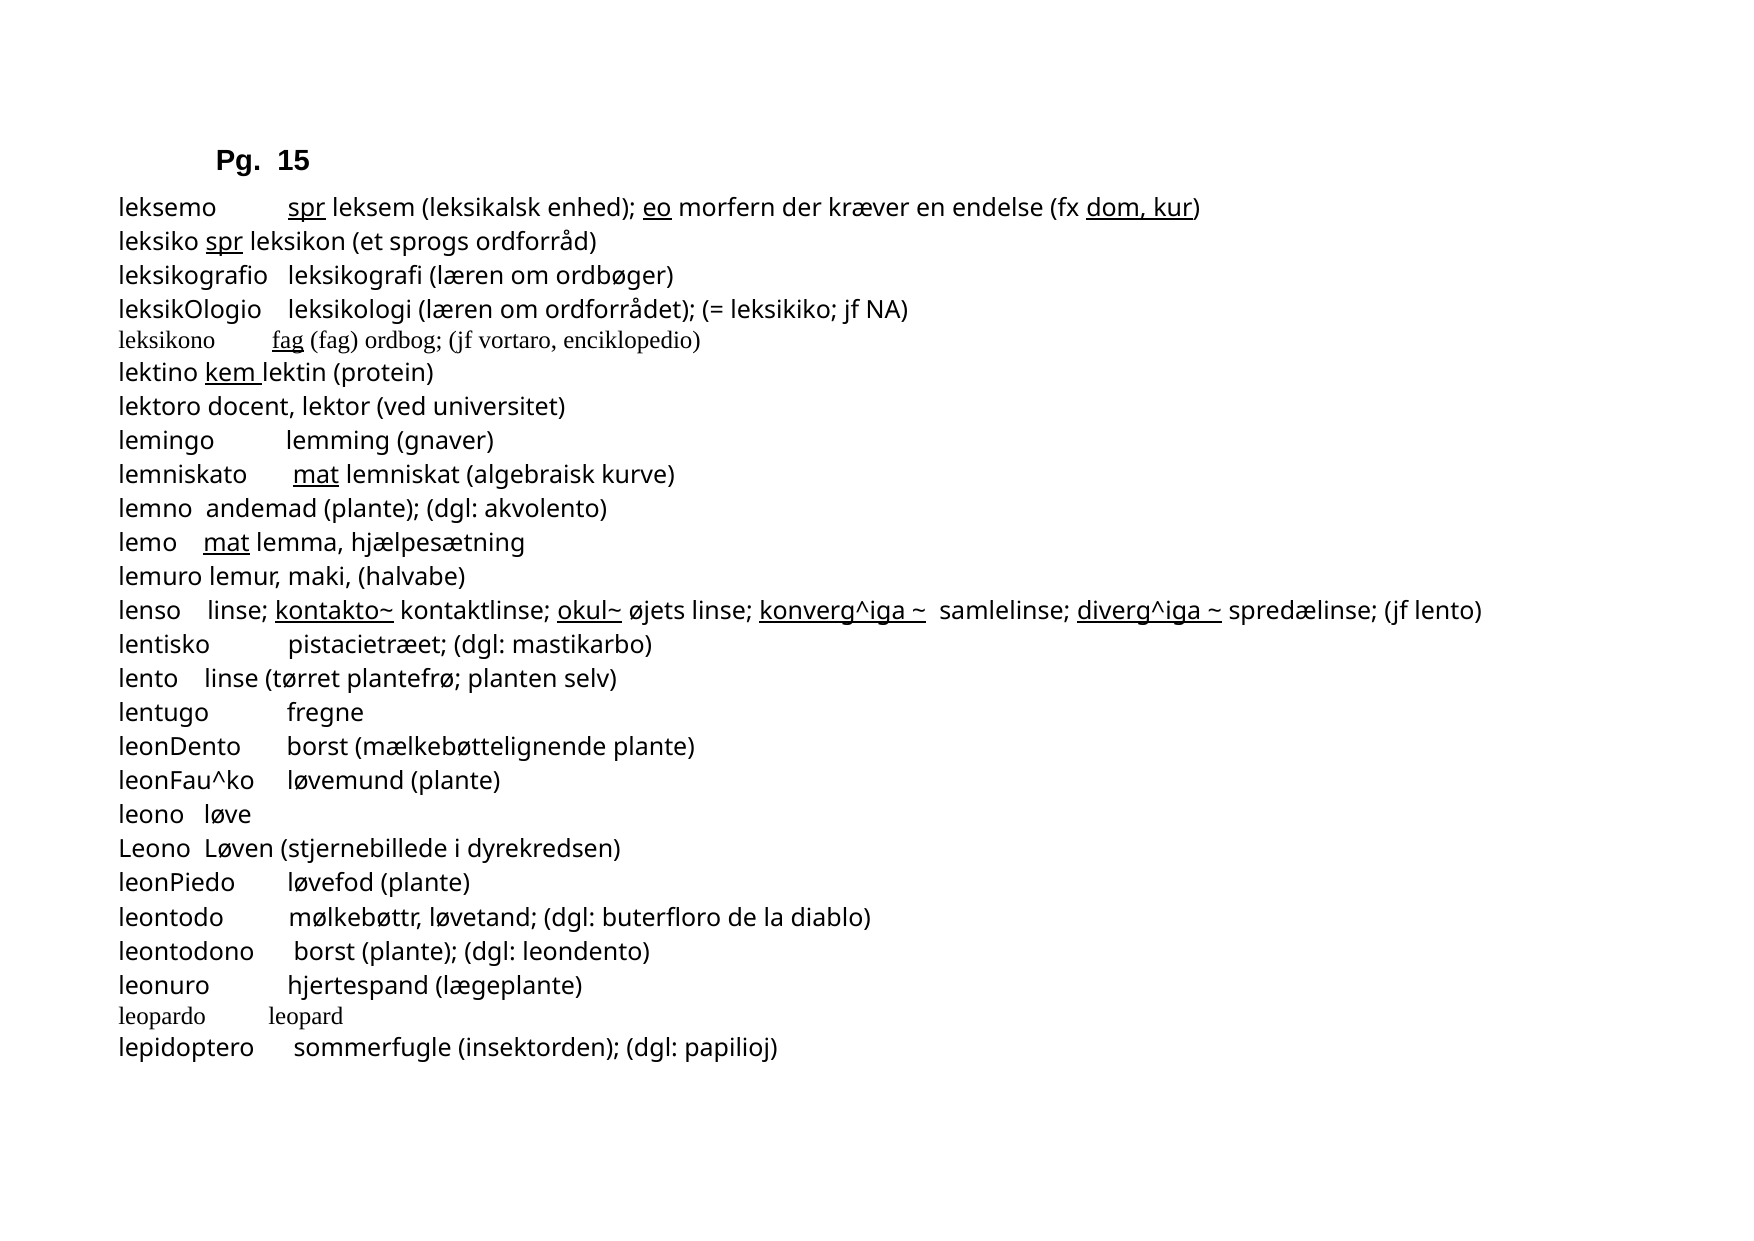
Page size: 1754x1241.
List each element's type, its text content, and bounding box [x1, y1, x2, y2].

table_cell [118, 1064, 1636, 1093]
table_header Pg. 15 leksemo spr leksem (leksikalsk enhed); eo morfern der kræver en endelse (fx dom, kur) leksiko spr leksikon (et sprogs ordforråd) leksikografio leksikografi (læren om ordbøger) leksikOlogio leksikologi (læren om ordforrådet); (= leksikiko; jf NA) leksikono fag (fag) ordbog; (jf vortaro, enciklopedio) lektino kem lektin (protein) lektoro docent, lektor (ved universitet) lemingo lemming (gnaver) lemniskato mat lemniskat (algebraisk kurve) lemno andemad (plante); (dgl: akvolento) lemo mat lemma, hjælpesætning lemuro lemur, maki, (halvabe) lenso linse; kontakto~ kontaktlinse; okul~ øjets linse; konverg^iga ~ samlelinse; diverg^iga ~ spredælinse; (jf lento) lentisko pistacietræet; (dgl: mastikarbo) lento linse (tørret plantefrø; planten selv) lentugo fregne leonDento borst (mælkebøttelignende plante) leonFau^ko løvemund (plante) leono løve Leono Løven (stjernebillede i dyrekredsen) leonPiedo løvefod (plante) leontodo mølkebøttr, løvetand; (dgl: buterfloro de la diablo) leontodono borst (plante); (dgl: leondento) leonuro hjertespand (lægeplante) leopardo leopard lepidoptero sommerfugle (insektorden); (dgl: papilioj) [118, 118, 1636, 1064]
